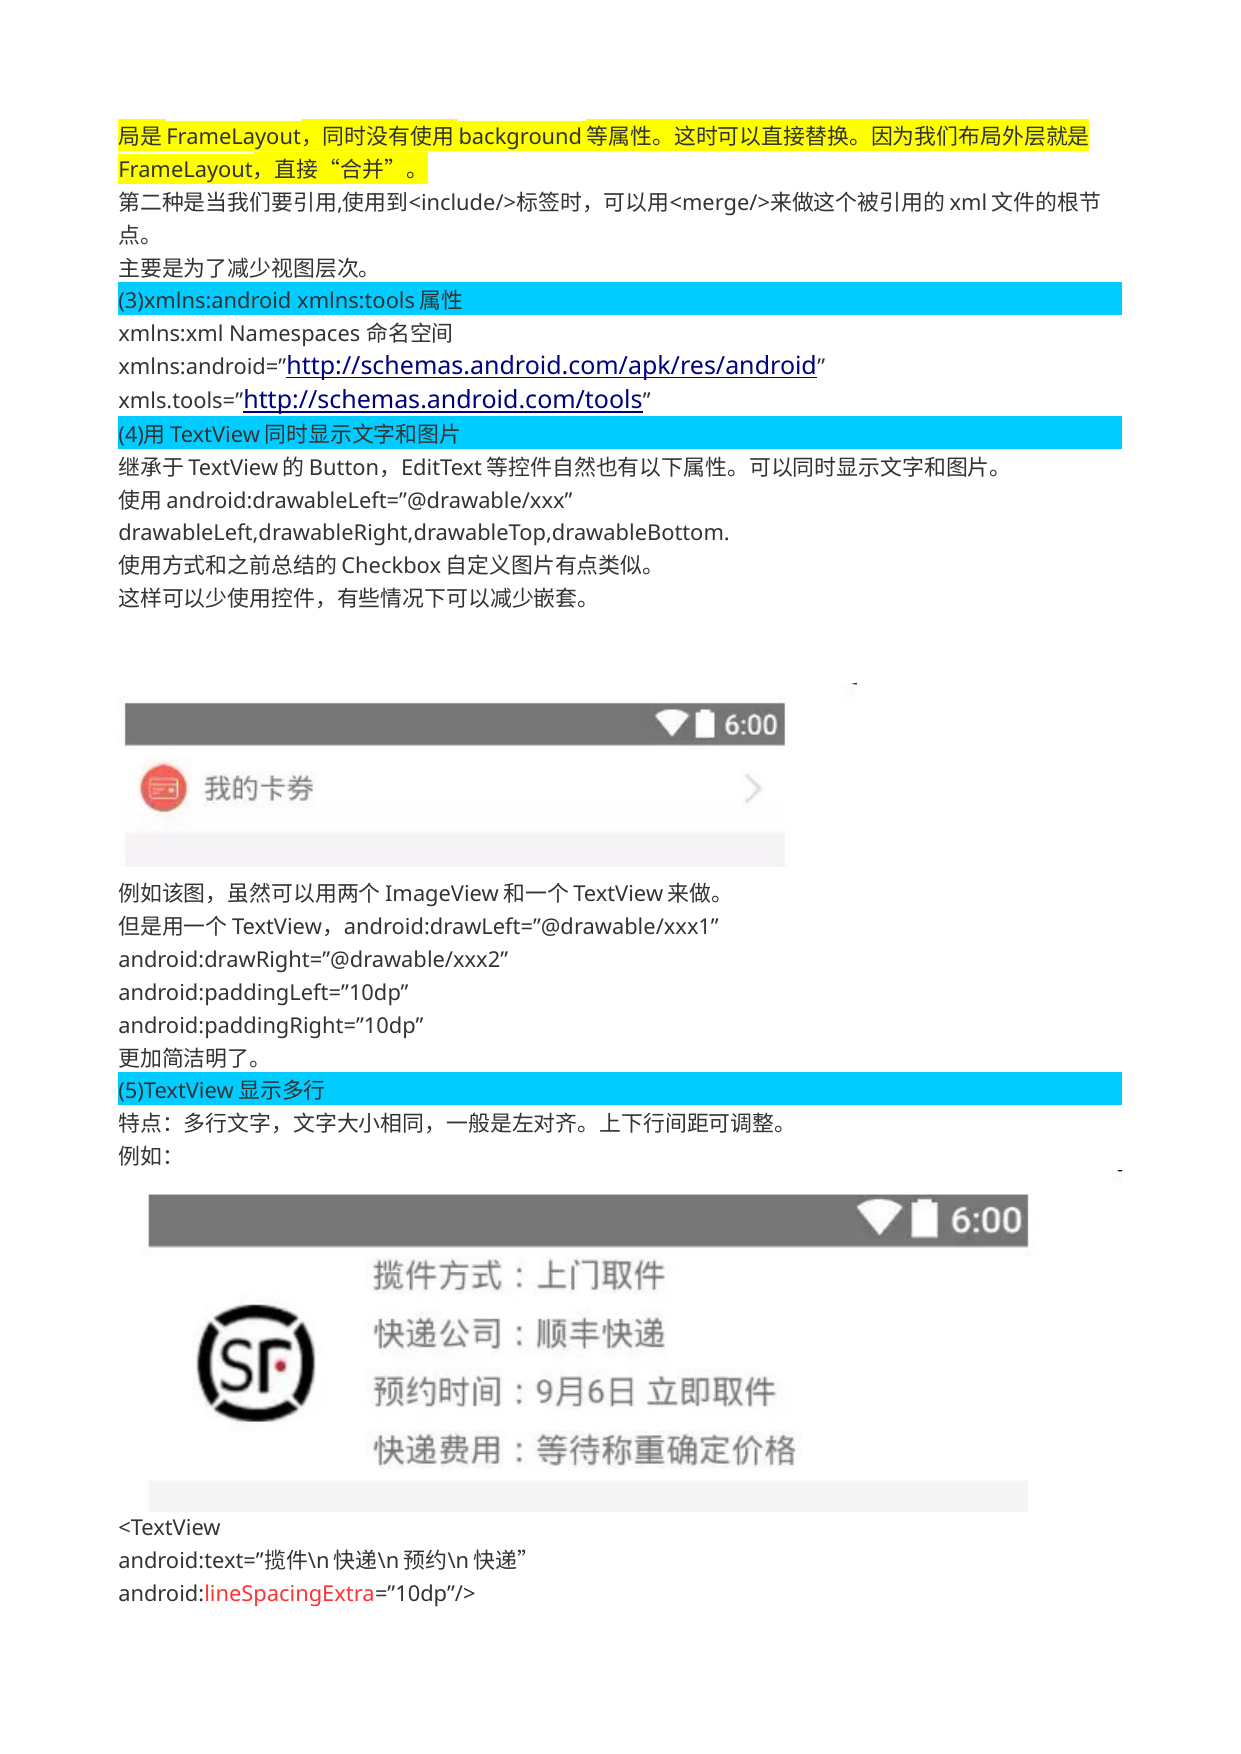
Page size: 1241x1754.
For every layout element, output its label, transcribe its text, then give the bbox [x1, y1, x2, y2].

text 特点：多行文字，文字大小相同，一般是左对齐。上下行间距可调整。 [118, 1105, 1122, 1138]
text 使用方式和之前总结的Checkbox自定义图片有点类似。 [118, 547, 1122, 580]
text 例如： [118, 1138, 1122, 1170]
text 主要是为了减少视图层次。 [118, 249, 1122, 282]
text 但是用一个TextView，android:drawLeft=”@drawable/xxx1” [118, 908, 1122, 941]
text android:paddingRight=”10dp” [118, 1007, 1122, 1039]
text xmlns:android=”http://schemas.android.com/apk/res/android” [118, 348, 1122, 382]
text 继承于TextView的Button，EditText等控件自然也有以下属性。可以同时显示文字和图片。 [118, 449, 1122, 482]
text xmls.tools=”http://schemas.android.com/tools” [118, 382, 1122, 416]
text android:lineSpacingExtra=”10dp”/> [118, 1574, 1122, 1607]
text android:text=”揽件\n快递\n预约\n快递” [118, 1542, 1122, 1574]
text (4)用TextView同时显示文字和图片 [118, 416, 1122, 449]
text drawableLeft,drawableRight,drawableTop,drawableBottom. [118, 514, 1122, 547]
text (5)TextView显示多行 [118, 1072, 1122, 1105]
text 局是FrameLayout，同时没有使用background等属性。这时可以直接替换。因为我们布局外层就是FrameLayout，直接“合并”。 [118, 118, 1122, 184]
picture [118, 1170, 1123, 1512]
text <TextView [118, 1512, 1122, 1542]
text 更加简洁明了。 [118, 1039, 1122, 1072]
text android:paddingLeft=”10dp” [118, 974, 1122, 1007]
picture [116, 683, 857, 867]
text xmlns:xml Namespaces 命名空间 [118, 315, 1122, 348]
text 第二种是当我们要引用,使用到<include/>标签时，可以用<merge/>来做这个被引用的xml文件的根节点。 [118, 184, 1122, 249]
text android:drawRight=”@drawable/xxx2” [118, 941, 1122, 974]
text 例如该图，虽然可以用两个ImageView和一个TextView来做。 [118, 875, 1122, 908]
text (3)xmlns:android xmlns:tools属性 [118, 282, 1122, 315]
text 使用android:drawableLeft=”@drawable/xxx” [118, 482, 1122, 514]
text 这样可以少使用控件，有些情况下可以减少嵌套。 [118, 580, 1122, 613]
